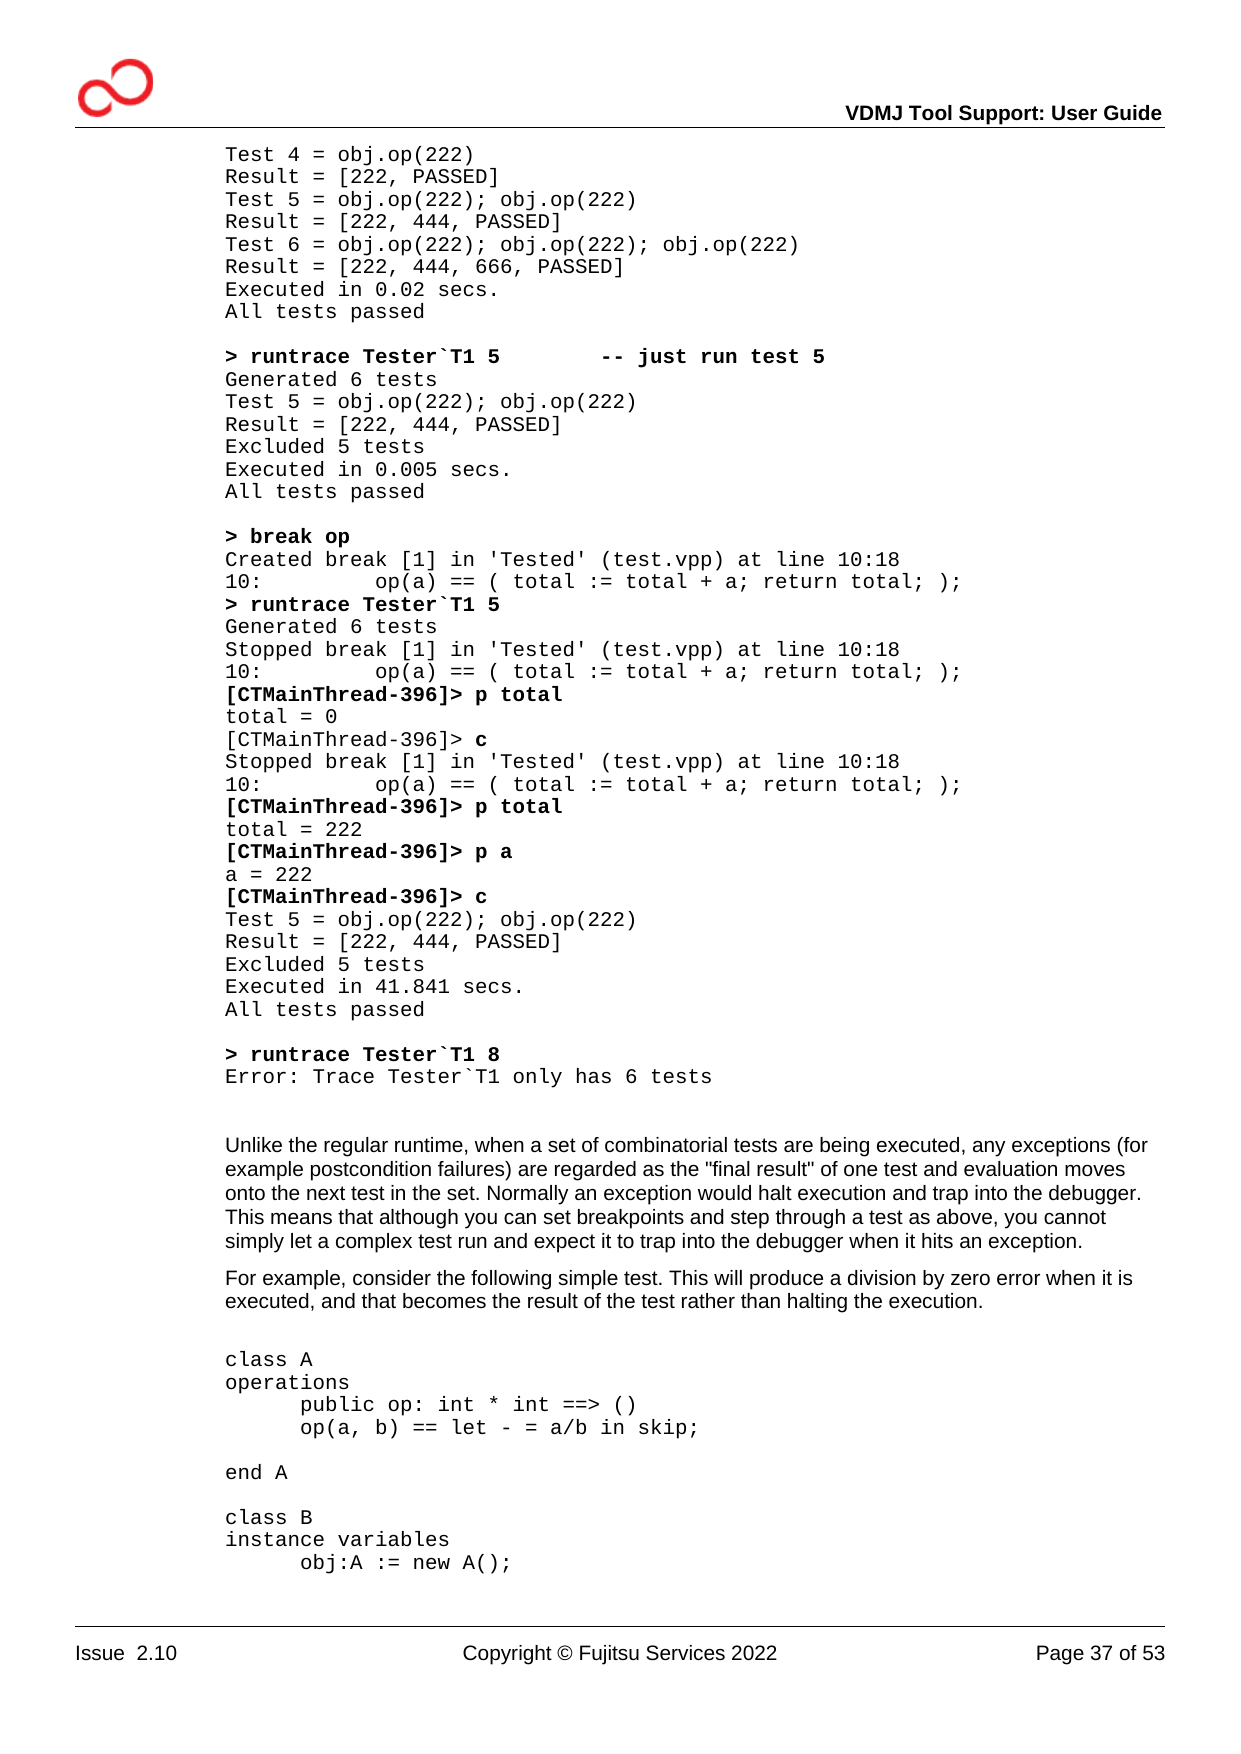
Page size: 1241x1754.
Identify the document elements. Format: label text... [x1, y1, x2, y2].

text obj:A := new A(); [225, 1551, 1165, 1574]
text Test 5 = obj.op(222); obj.op(222) [225, 188, 1165, 211]
text > runtrace Tester`T1 5 -- just run test 5 [225, 346, 1165, 368]
text 10: op(a) == ( total := total + a; return total; ); [225, 661, 1165, 683]
text > runtrace Tester`T1 5 [225, 593, 1165, 616]
text Stopped break [1] in 'Tested' (test.vpp) at line 10:18 [225, 751, 1165, 773]
text instance variables [225, 1529, 1165, 1551]
text [CTMainThread-396]> p total [225, 683, 1165, 706]
text > break op [225, 526, 1165, 548]
text Test 4 = obj.op(222) [225, 143, 1165, 166]
text Result = [222, PASSED] [225, 166, 1165, 188]
text public op: int * int ==> () [225, 1394, 1165, 1416]
text [CTMainThread-396]> c [225, 886, 1165, 908]
text Test 5 = obj.op(222); obj.op(222) [225, 391, 1165, 413]
text Result = [222, 444, 666, PASSED] [225, 256, 1165, 278]
text For example, consider the following simple test. This will produce a division by zero error when it is executed, and that becomes the result of the test rather than halting the execution. [225, 1266, 1165, 1314]
text All tests passed [225, 998, 1165, 1021]
text a = 222 [225, 863, 1165, 886]
text Result = [222, 444, PASSED] [225, 931, 1165, 953]
text All tests passed [225, 481, 1165, 503]
text Generated 6 tests [225, 616, 1165, 638]
text Generated 6 tests [225, 368, 1165, 391]
text Test 6 = obj.op(222); obj.op(222); obj.op(222) [225, 233, 1165, 256]
text All tests passed [225, 301, 1165, 323]
text > runtrace Tester`T1 8 [225, 1043, 1165, 1066]
text operations [225, 1371, 1165, 1394]
text class B [225, 1506, 1165, 1529]
text Result = [222, 444, PASSED] [225, 211, 1165, 233]
text Executed in 41.841 secs. [225, 976, 1165, 998]
text Excluded 5 tests [225, 436, 1165, 458]
text Result = [222, 444, PASSED] [225, 413, 1165, 436]
text Error: Trace Tester`T1 only has 6 tests [225, 1066, 1165, 1088]
text [CTMainThread-396]> c [225, 728, 1165, 751]
text [CTMainThread-396]> p total [225, 796, 1165, 818]
text Test 5 = obj.op(222); obj.op(222) [225, 908, 1165, 931]
text total = 0 [225, 706, 1165, 728]
text op(a, b) == let - = a/b in skip; [225, 1416, 1165, 1439]
text Unlike the regular runtime, when a set of combinatorial tests are being executed, any exceptions (for example postcondition failures) are regarded as the "final result" of one test and evaluation moves onto the next test in the set. Normally an exception would halt execution and trap into the debugger. This means that although you can set breakpoints and step through a test as above, you cannot simply let a complex test run and expect it to trap into the debugger when it hits an exception. [225, 1133, 1165, 1253]
text 10: op(a) == ( total := total + a; return total; ); [225, 571, 1165, 593]
picture [78, 52, 153, 127]
text total = 222 [225, 818, 1165, 841]
text end A [225, 1461, 1165, 1484]
text Executed in 0.02 secs. [225, 278, 1165, 301]
text Created break [1] in 'Tested' (test.vpp) at line 10:18 [225, 548, 1165, 571]
text Executed in 0.005 secs. [225, 458, 1165, 481]
text 10: op(a) == ( total := total + a; return total; ); [225, 773, 1165, 796]
text Excluded 5 tests [225, 953, 1165, 976]
text class A [225, 1349, 1165, 1371]
text Stopped break [1] in 'Tested' (test.vpp) at line 10:18 [225, 638, 1165, 661]
text [CTMainThread-396]> p a [225, 841, 1165, 863]
